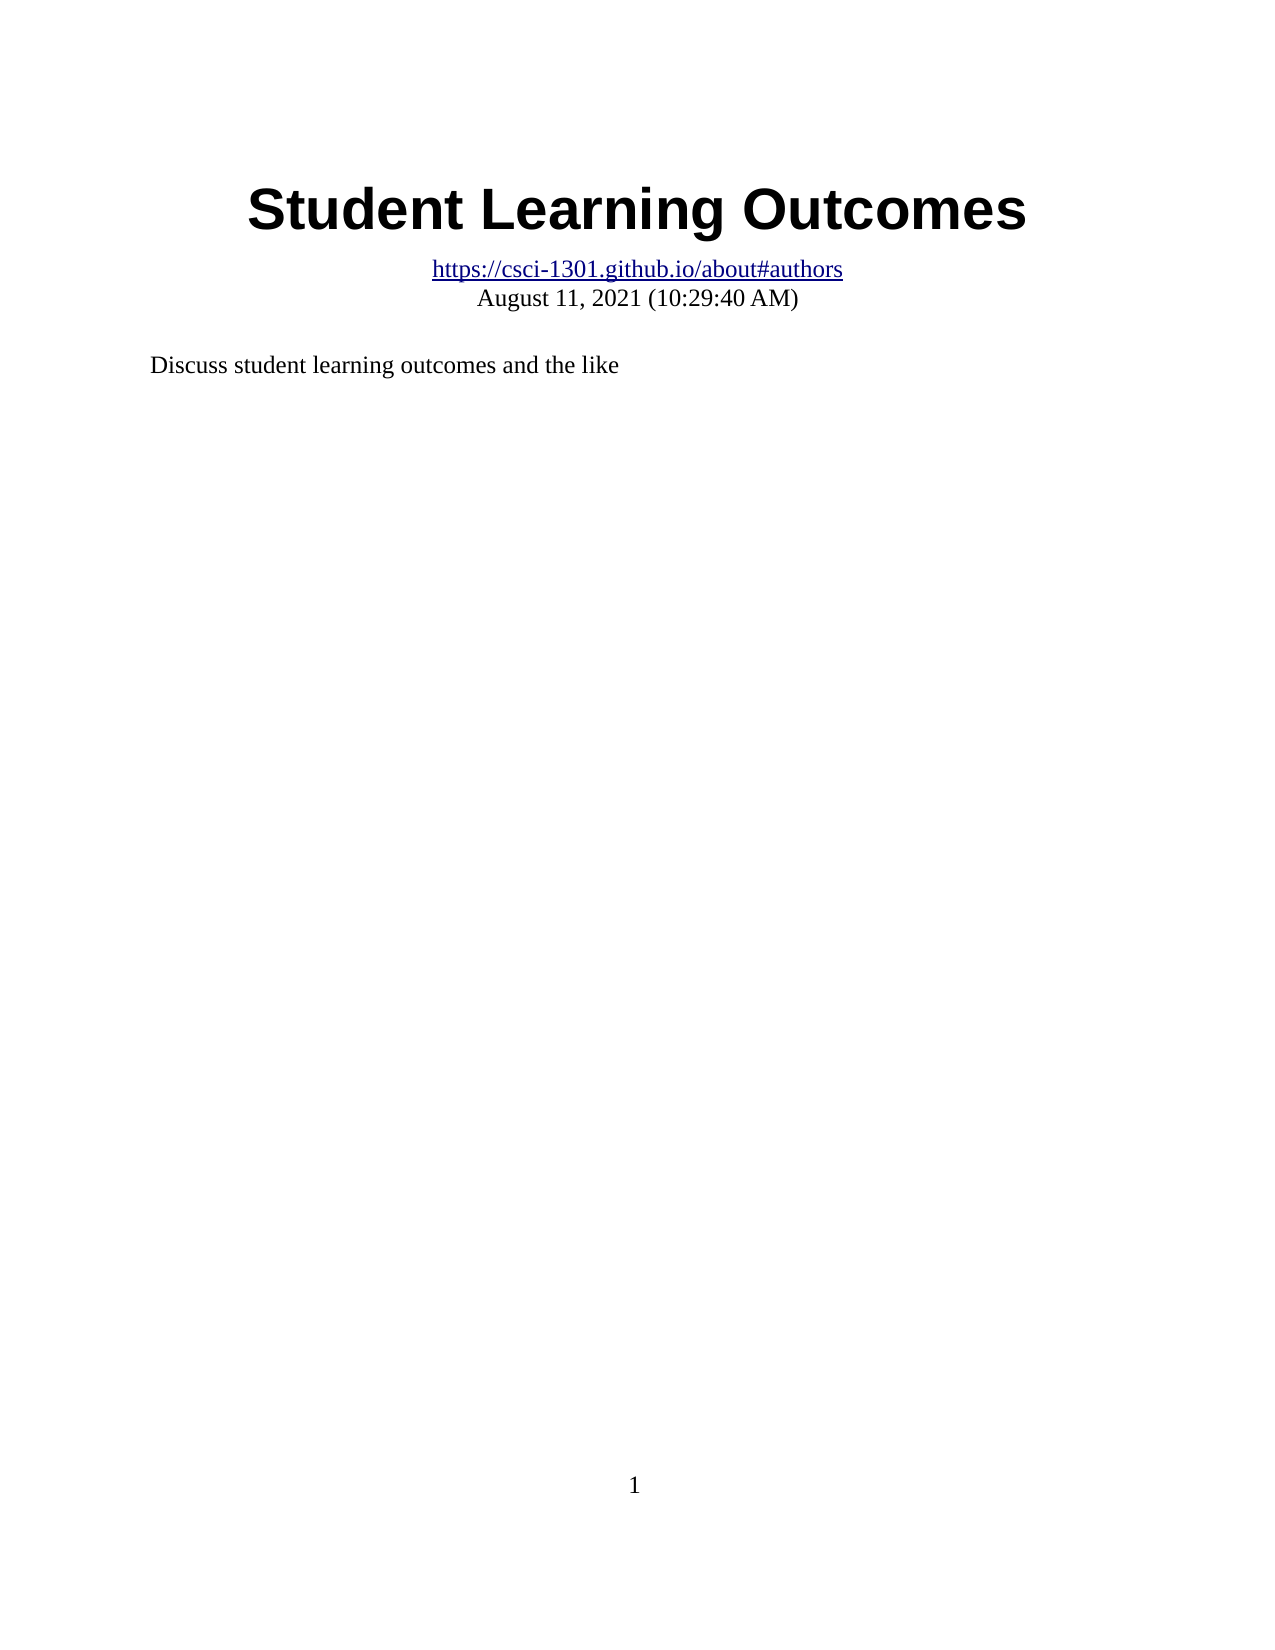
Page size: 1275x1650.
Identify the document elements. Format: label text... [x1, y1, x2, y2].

text Discuss student learning outcomes and the like [150, 350, 1125, 378]
title Student Learning Outcomes [150, 175, 1125, 242]
text August 11, 2021 (10:29:40 AM) [150, 283, 1125, 312]
text https://csci-1301.github.io/about#authors [150, 254, 1125, 283]
